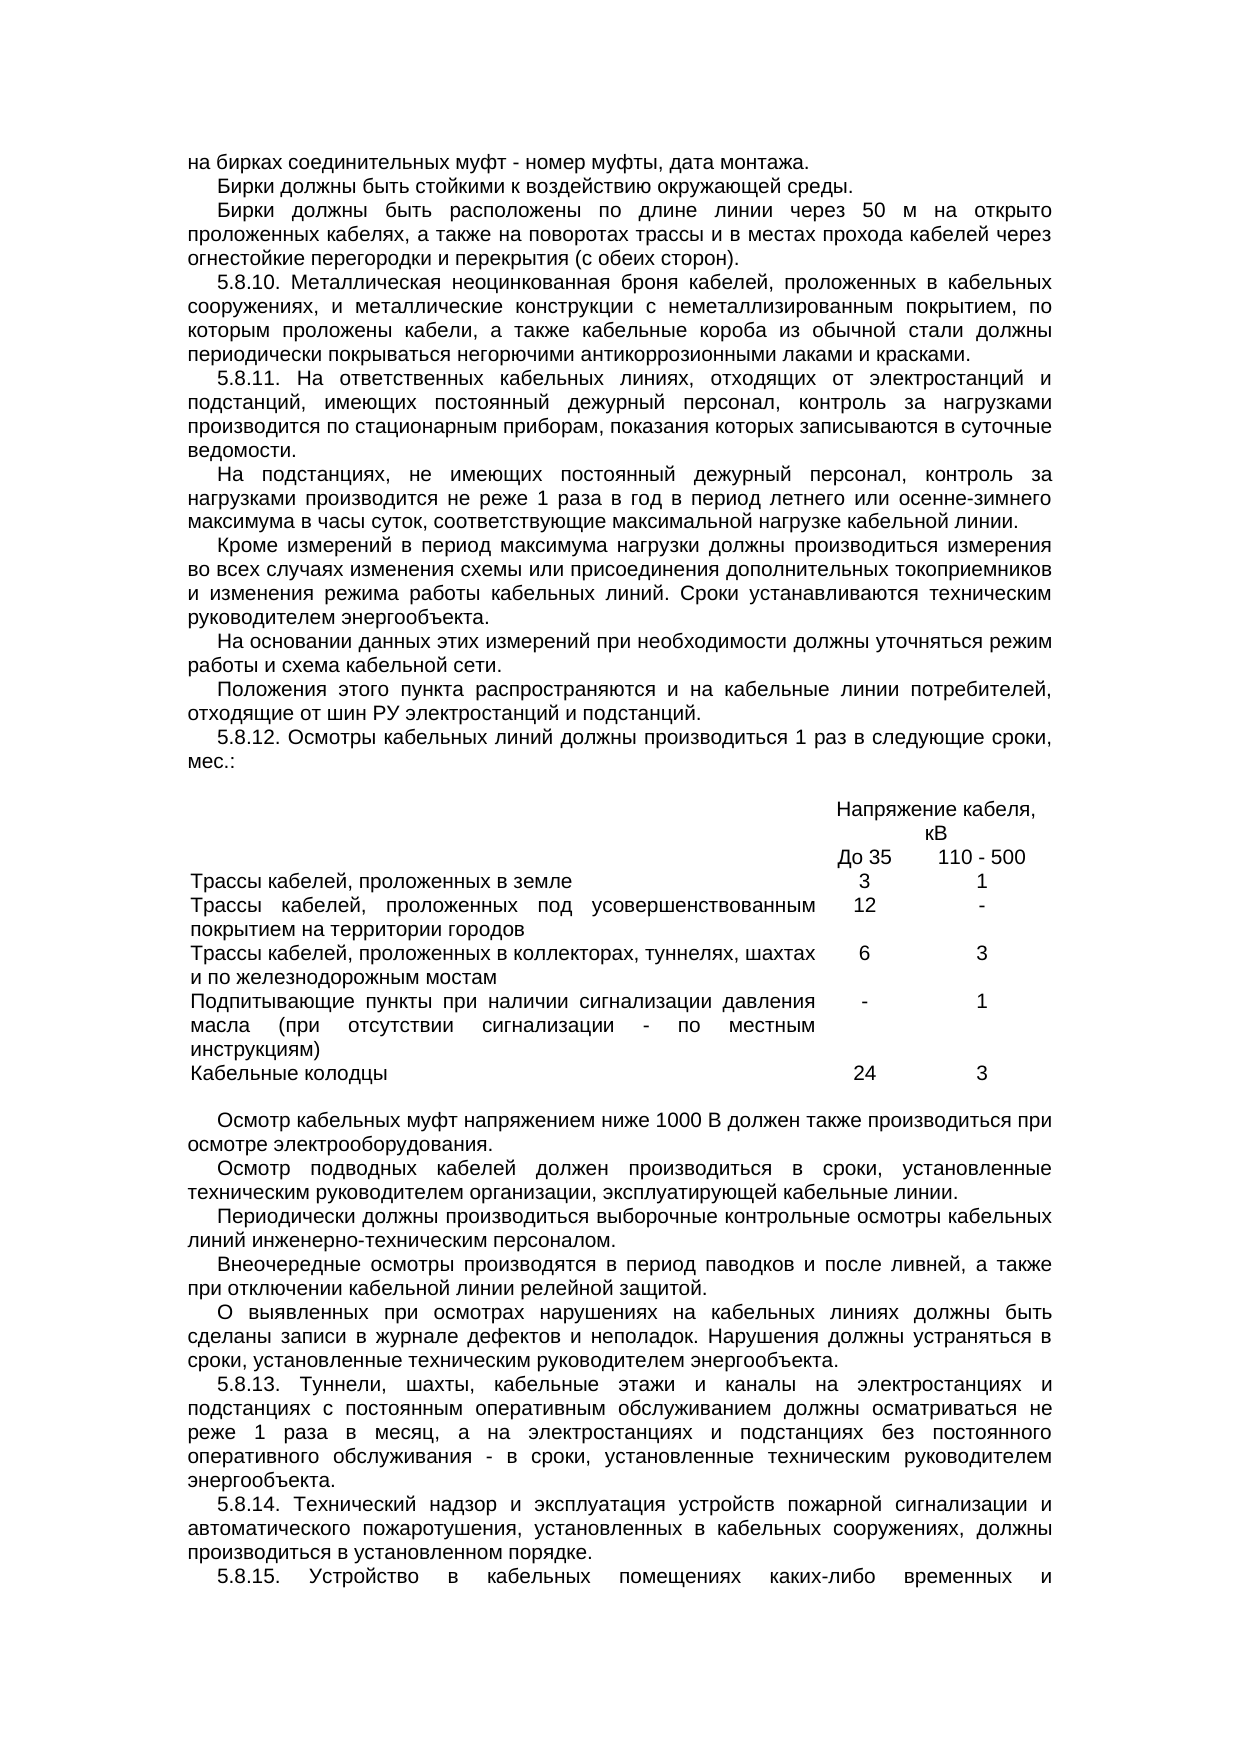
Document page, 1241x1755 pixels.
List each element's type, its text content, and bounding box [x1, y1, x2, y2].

text Внеочередные осмотры производятся в период паводков и после ливней, а также при отключении кабельной линии релейной защитой. [187, 1252, 1053, 1300]
text Осмотр подводных кабелей должен производиться в сроки, установленные техническим руководителем организации, эксплуатирующей кабельные линии. [187, 1156, 1053, 1204]
table_cell [187, 845, 819, 869]
table_cell 1 [910, 869, 1053, 893]
table_cell До 35 [819, 845, 910, 869]
text Бирки должны быть стойкими к воздействию окружающей среды. [187, 174, 1053, 198]
text 5.8.10. Металлическая неоцинкованная броня кабелей, проложенных в кабельных сооружениях, и металлические конструкции с неметаллизированным покрытием, по которым проложены кабели, а также кабельные короба из обычной стали должны периодически покрываться негорючими антикоррозионными лаками и красками. [187, 270, 1053, 366]
text На основании данных этих измерений при необходимости должны уточняться режим работы и схема кабельной сети. [187, 629, 1053, 677]
table_header Напряжение кабеля, кВ [819, 797, 1053, 845]
table_cell - [819, 989, 910, 1060]
table_cell 1 [910, 989, 1053, 1060]
table_cell Трассы кабелей, проложенных в коллекторах, туннелях, шахтах и по железнодорожным мостам [187, 941, 819, 988]
table_cell Трассы кабелей, проложенных в земле [187, 869, 819, 893]
table_cell 24 [819, 1060, 910, 1084]
text Кроме измерений в период максимума нагрузки должны производиться измерения во всех случаях изменения схемы или присоединения дополнительных токоприемников и изменения режима работы кабельных линий. Сроки устанавливаются техническим руководителем энергообъекта. [187, 533, 1053, 629]
text 5.8.13. Туннели, шахты, кабельные этажи и каналы на электростанциях и подстанциях с постоянным оперативным обслуживанием должны осматриваться не реже 1 раза в месяц, а на электростанциях и подстанциях без постоянного оперативного обслуживания - в сроки, установленные техническим руководителем энергообъекта. [187, 1372, 1053, 1492]
table_header [187, 797, 819, 845]
text О выявленных при осмотрах нарушениях на кабельных линиях должны быть сделаны записи в журнале дефектов и неполадок. Нарушения должны устраняться в сроки, установленные техническим руководителем энергообъекта. [187, 1300, 1053, 1372]
table_cell Трассы кабелей, проложенных под усовершенствованным покрытием на территории городов [187, 893, 819, 941]
table_cell 12 [819, 893, 910, 941]
table_cell 6 [819, 941, 910, 988]
table_cell 3 [910, 1060, 1053, 1084]
text На подстанциях, не имеющих постоянный дежурный персонал, контроль за нагрузками производится не реже 1 раза в год в период летнего или осенне-зимнего максимума в часы суток, соответствующие максимальной нагрузке кабельной линии. [187, 461, 1053, 533]
table_cell Подпитывающие пункты при наличии сигнализации давления масла (при отсутствии сигнализации - по местным инструкциям) [187, 989, 819, 1060]
table_cell - [910, 893, 1053, 941]
text 5.8.11. На ответственных кабельных линиях, отходящих от электростанций и подстанций, имеющих постоянный дежурный персонал, контроль за нагрузками производится по стационарным приборам, показания которых записываются в суточные ведомости. [187, 366, 1053, 461]
text Бирки должны быть расположены по длине линии через 50 м на открыто проложенных кабелях, а также на поворотах трассы и в местах прохода кабелей через огнестойкие перегородки и перекрытия (с обеих сторон). [187, 198, 1053, 270]
text 5.8.14. Технический надзор и эксплуатация устройств пожарной сигнализации и автоматического пожаротушения, установленных в кабельных сооружениях, должны производиться в установленном порядке. [187, 1492, 1053, 1563]
table_cell 110 - 500 [910, 845, 1053, 869]
text 5.8.15. Устройство в кабельных помещениях каких-либо временных и [187, 1563, 1053, 1587]
table_cell 3 [910, 941, 1053, 988]
text Положения этого пункта распространяются и на кабельные линии потребителей, отходящие от шин РУ электростанций и подстанций. [187, 677, 1053, 725]
table_cell Кабельные колодцы [187, 1060, 819, 1084]
text 5.8.12. Осмотры кабельных линий должны производиться 1 раз в следующие сроки, мес.: [187, 725, 1053, 773]
text на бирках соединительных муфт - номер муфты, дата монтажа. [187, 150, 1053, 174]
text Периодически должны производиться выборочные контрольные осмотры кабельных линий инженерно-техническим персоналом. [187, 1204, 1053, 1252]
text Осмотр кабельных муфт напряжением ниже 1000 В должен также производиться при осмотре электрооборудования. [187, 1108, 1053, 1156]
table_cell 3 [819, 869, 910, 893]
